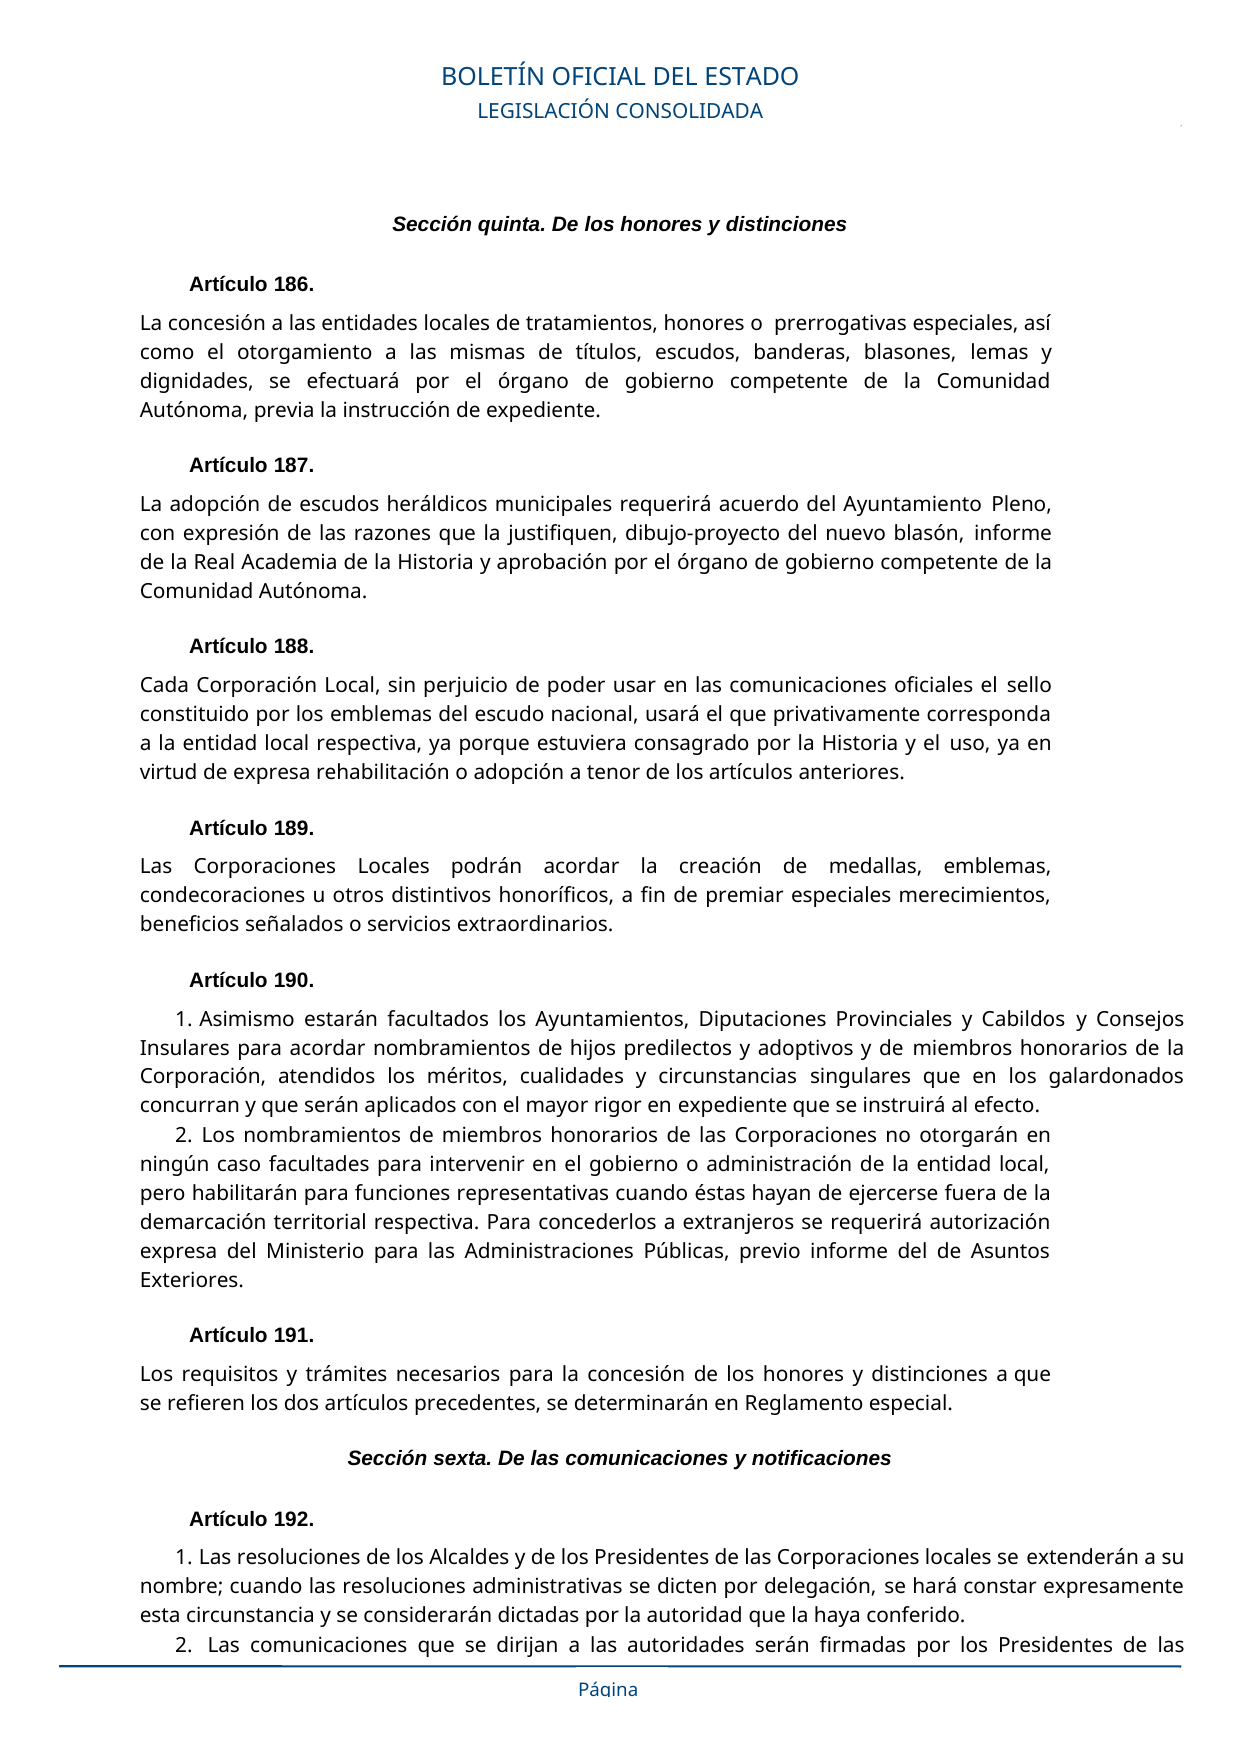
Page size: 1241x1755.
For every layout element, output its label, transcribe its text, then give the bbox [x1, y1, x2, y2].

list Los nombramientos de miembros honorarios de las Corporaciones no otorgarán en ningún caso facultades para intervenir en el gobierno o administración de la entidad local, pero habilitarán para funciones representativas cuando éstas hayan de ejercerse fuera de la demarcación territorial respectiva. Para concederlos a extranjeros se requerirá autorización expresa del Ministerio para las Administraciones Públicas, previo informe del de Asuntos Exteriores. [139, 1120, 1052, 1293]
text La adopción de escudos heráldicos municipales requerirá acuerdo del Ayuntamiento Pleno, con expresión de las razones que la justifiquen, dibujo-proyecto del nuevo blasón, informe de la Real Academia de la Historia y aprobación por el órgano de gobierno competente de la Comunidad Autónoma. [139, 489, 1052, 605]
text Los requisitos y trámites necesarios para la concesión de los honores y distinciones a que se refieren los dos artículos precedentes, se determinarán en Reglamento especial. [139, 1359, 1052, 1416]
list Las resoluciones de los Alcaldes y de los Presidentes de las Corporaciones locales se extenderán a su nombre; cuando las resoluciones administrativas se dicten por delegación, se hará constar expresamente esta circunstancia y se considerarán dictadas por la autoridad que la haya conferido. [139, 1542, 1184, 1629]
subtitle Artículo 188. [189, 634, 1184, 658]
subtitle Artículo 189. [189, 815, 1184, 839]
subtitle Artículo 191. [189, 1323, 1184, 1347]
list Las comunicaciones que se dirijan a las autoridades serán firmadas por los Presidentes de las [139, 1630, 1184, 1658]
subtitle Artículo 190. [189, 967, 1184, 991]
text La concesión a las entidades locales de tratamientos, honores o prerrogativas especiales, así como el otorgamiento a las mismas de títulos, escudos, banderas, blasones, lemas y dignidades, se efectuará por el órgano de gobierno competente de la Comunidad Autónoma, previa la instrucción de expediente. [139, 308, 1052, 424]
subtitle Artículo 186. [189, 272, 1184, 296]
text Cada Corporación Local, sin perjuicio de poder usar en las comunicaciones oficiales el sello constituido por los emblemas del escudo nacional, usará el que privativamente corresponda a la entidad local respectiva, ya porque estuviera consagrado por la Historia y el uso, ya en virtud de expresa rehabilitación o adopción a tenor de los artículos anteriores. [139, 671, 1052, 786]
text Sección sexta. De las comunicaciones y notificaciones [224, 1446, 1017, 1470]
subtitle Artículo 192. [189, 1506, 1184, 1530]
text Las Corporaciones Locales podrán acordar la creación de medallas, emblemas, condecoraciones u otros distintivos honoríficos, a fin de premiar especiales merecimientos, beneficios señalados o servicios extraordinarios. [139, 852, 1052, 938]
text Sección quinta. De los honores y distinciones [224, 212, 1017, 236]
list Asimismo estarán facultados los Ayuntamientos, Diputaciones Provinciales y Cabildos y Consejos Insulares para acordar nombramientos de hijos predilectos y adoptivos y de miembros honorarios de la Corporación, atendidos los méritos, cualidades y circunstancias singulares que en los galardonados concurran y que serán aplicados con el mayor rigor en expediente que se instruirá al efecto. [139, 1004, 1184, 1119]
subtitle Artículo 187. [189, 453, 1184, 477]
